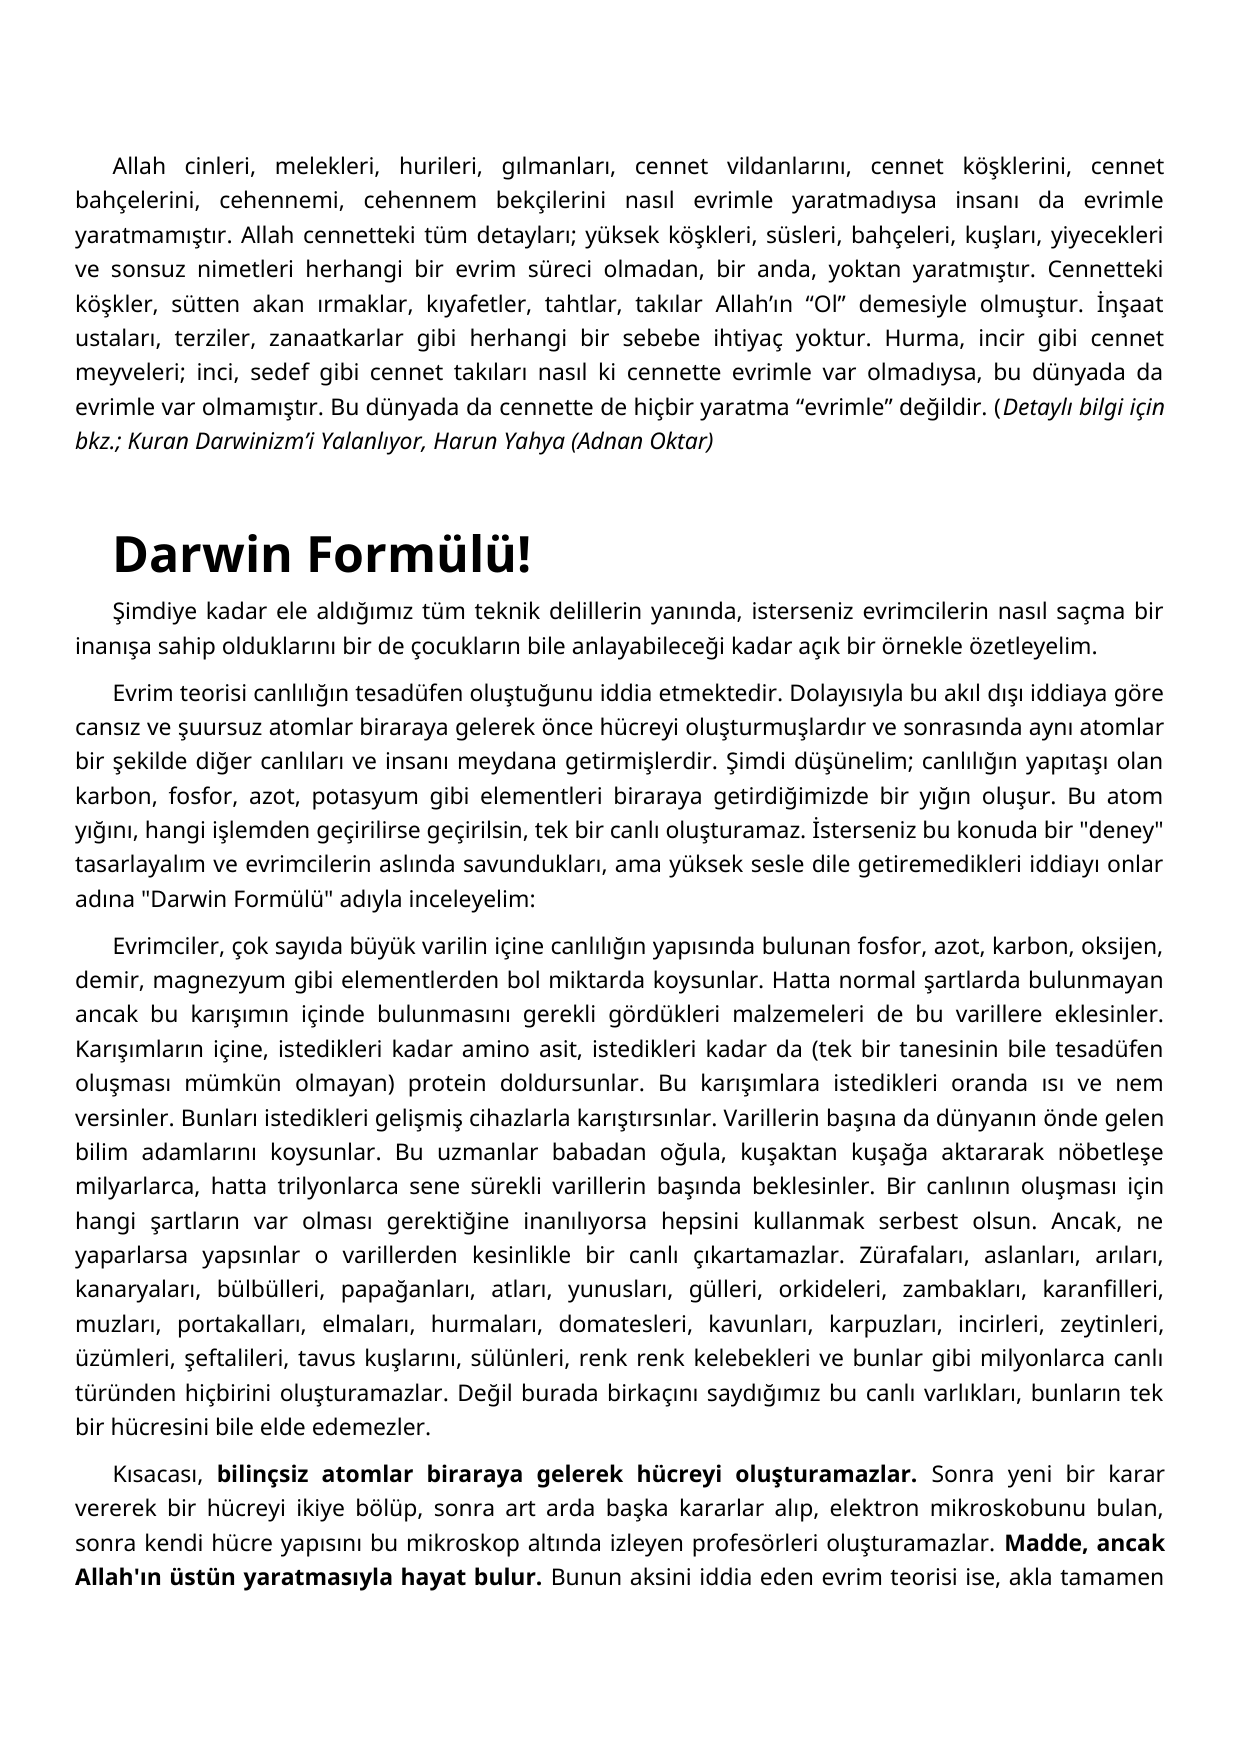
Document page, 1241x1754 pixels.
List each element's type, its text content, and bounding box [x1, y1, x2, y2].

text Evrim teorisi canlılığın tesadüfen oluştuğunu iddia etmektedir. Dolayısıyla bu akıl dışı iddiaya göre cansız ve şuursuz atomlar biraraya gelerek önce hücreyi oluşturmuşlardır ve sonrasında aynı atomlar bir şekilde diğer canlıları ve insanı meydana getirmişlerdir. Şimdi düşünelim; canlılığın yapıtaşı olan karbon, fosfor, azot, potasyum gibi elementleri biraraya getirdiğimizde bir yığın oluşur. Bu atom yığını, hangi işlemden geçirilirse geçirilsin, tek bir canlı oluşturamaz. İsterseniz bu konuda bir "deney" tasarlayalım ve evrimcilerin aslında savundukları, ama yüksek sesle dile getiremedikleri iddiayı onlar adına "Darwin Formülü" adıyla inceleyelim: [75, 676, 1165, 914]
text Kısacası, bilinçsiz atomlar biraraya gelerek hücreyi oluşturamazlar. Sonra yeni bir karar vererek bir hücreyi ikiye bölüp, sonra art arda başka kararlar alıp, elektron mikroskobunu bulan, sonra kendi hücre yapısını bu mikroskop altında izleyen profesörleri oluşturamazlar. Madde, ancak Allah'ın üstün yaratmasıyla hayat bulur. Bunun aksini iddia eden evrim teorisi ise, akla tamamen [75, 1458, 1165, 1592]
subtitle Darwin Formülü! [112, 519, 1165, 587]
text Şimdiye kadar ele aldığımız tüm teknik delillerin yanında, isterseniz evrimcilerin nasıl saçma bir inanışa sahip olduklarını bir de çocukların bile anlayabileceği kadar açık bir örnekle özetleyelim. [75, 595, 1165, 661]
text Evrimciler, çok sayıda büyük varilin içine canlılığın yapısında bulunan fosfor, azot, karbon, oksijen, demir, magnezyum gibi elementlerden bol miktarda koysunlar. Hatta normal şartlarda bulunmayan ancak bu karışımın içinde bulunmasını gerekli gördükleri malzemeleri de bu varillere eklesinler. Karışımların içine, istedikleri kadar amino asit, istedikleri kadar da (tek bir tanesinin bile tesadüfen oluşması mümkün olmayan) protein doldursunlar. Bu karışımlara istedikleri oranda ısı ve nem versinler. Bunları istedikleri gelişmiş cihazlarla karıştırsınlar. Varillerin başına da dünyanın önde gelen bilim adamlarını koysunlar. Bu uzmanlar babadan oğula, kuşaktan kuşağa aktararak nöbetleşe milyarlarca, hatta trilyonlarca sene sürekli varillerin başında beklesinler. Bir canlının oluşması için hangi şartların var olması gerektiğine inanılıyorsa hepsini kullanmak serbest olsun. Ancak, ne yaparlarsa yapsınlar o varillerden kesinlikle bir canlı çıkartamazlar. Zürafaları, aslanları, arıları, kanaryaları, bülbülleri, papağanları, atları, yunusları, gülleri, orkideleri, zambakları, karanfilleri, muzları, portakalları, elmaları, hurmaları, domatesleri, kavunları, karpuzları, incirleri, zeytinleri, üzümleri, şeftalileri, tavus kuşlarını, sülünleri, renk renk kelebekleri ve bunlar gibi milyonlarca canlı türünden hiçbirini oluşturamazlar. Değil burada birkaçını saydığımız bu canlı varlıkları, bunların tek bir hücresini bile elde edemezler. [75, 929, 1165, 1442]
text Allah cinleri, melekleri, hurileri, gılmanları, cennet vildanlarını, cennet köşklerini, cennet bahçelerini, cehennemi, cehennem bekçilerini nasıl evrimle yaratmadıysa insanı da evrimle yaratmamıştır. Allah cennetteki tüm detayları; yüksek köşkleri, süsleri, bahçeleri, kuşları, yiyecekleri ve sonsuz nimetleri herhangi bir evrim süreci olmadan, bir anda, yoktan yaratmıştır. Cennetteki köşkler, sütten akan ırmaklar, kıyafetler, tahtlar, takılar Allah’ın “Ol” demesiyle olmuştur. İnşaat ustaları, terziler, zanaatkarlar gibi herhangi bir sebebe ihtiyaç yoktur. Hurma, incir gibi cennet meyveleri; inci, sedef gibi cennet takıları nasıl ki cennette evrimle var olmadıysa, bu dünyada da evrimle var olmamıştır. Bu dünyada da cennette de hiçbir yaratma “evrimle” değildir. (Detaylı bilgi için bkz.; Kuran Darwinizm’i Yalanlıyor, Harun Yahya (Adnan Oktar) [75, 150, 1165, 456]
